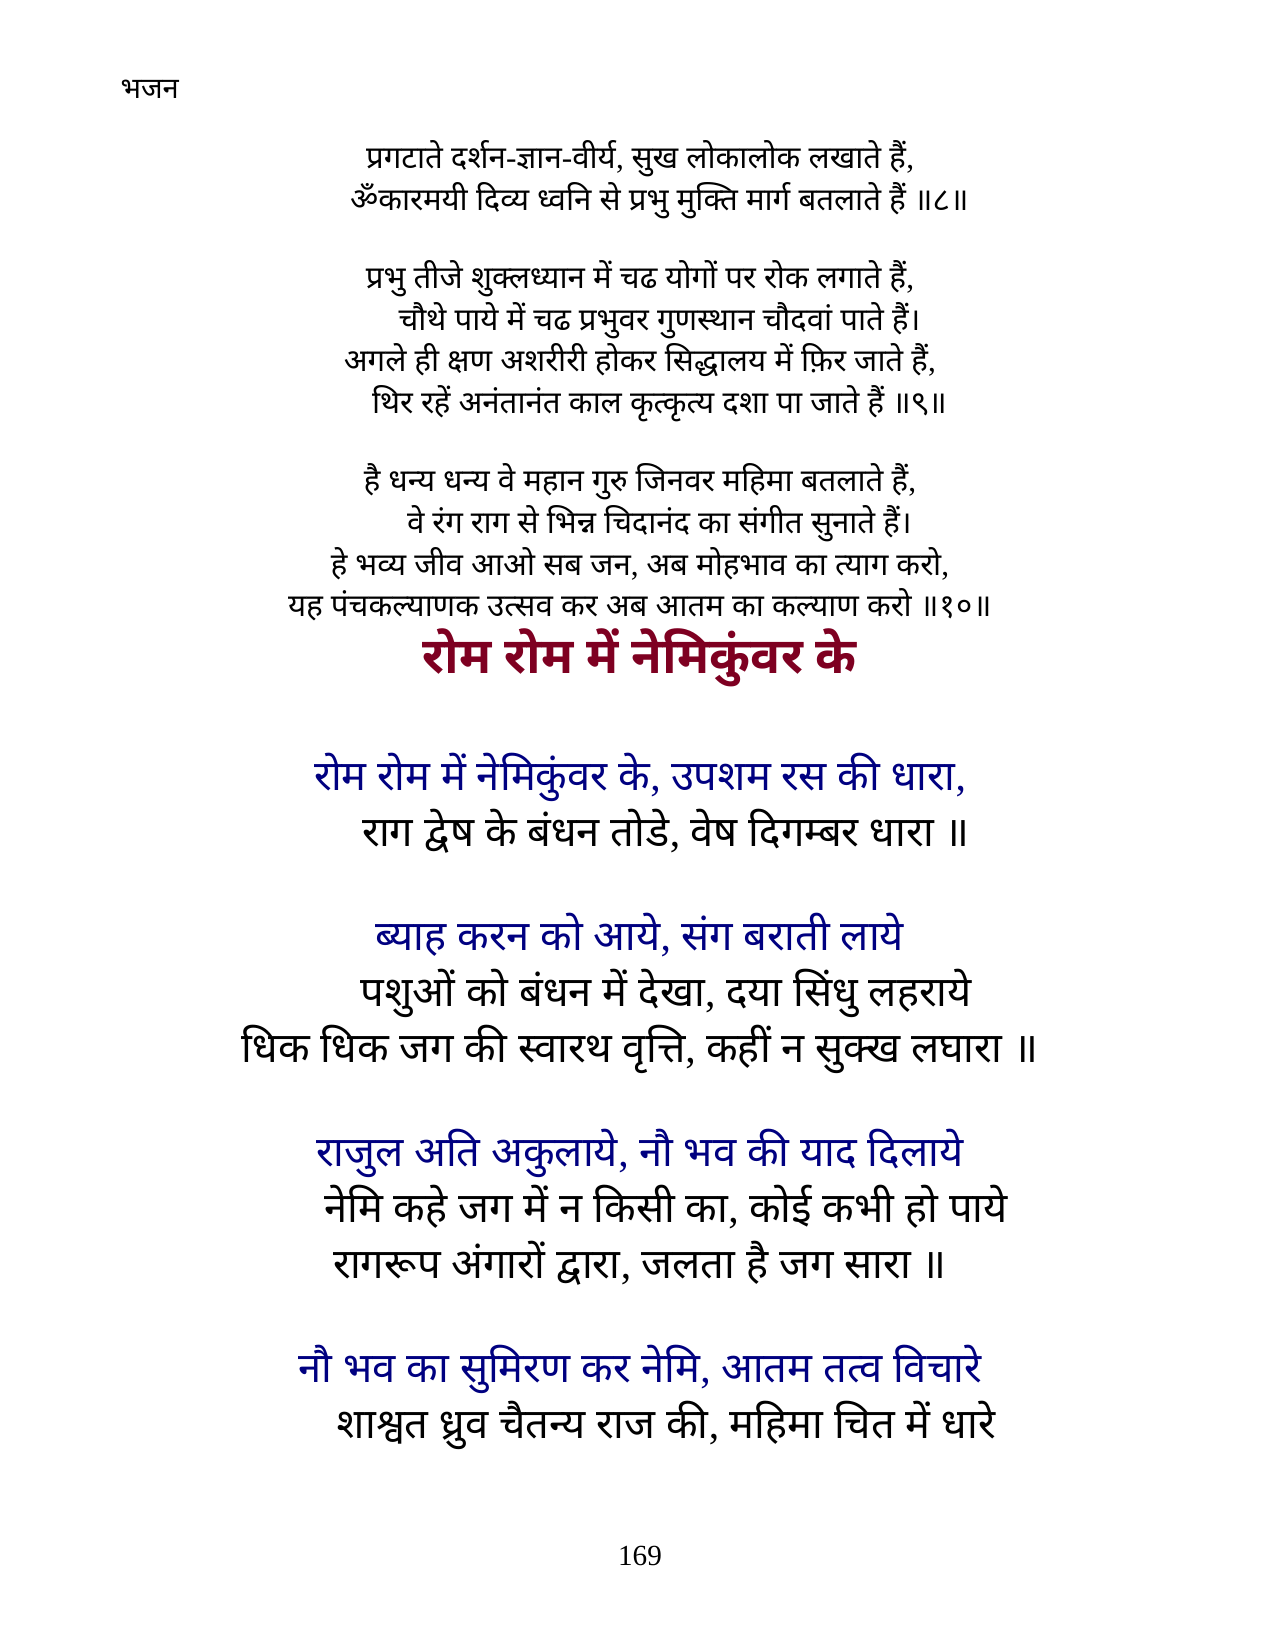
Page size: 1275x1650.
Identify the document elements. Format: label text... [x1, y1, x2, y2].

text रागरूप अंगारों द्वारा, जलता है जग सारा ॥ [83, 1239, 1196, 1296]
text है धन्य धन्य वे महान गुरु जिनवर महिमा बतलाते हैं, [83, 462, 1196, 504]
text थिर रहें अनंतानंत काल कृत्कृत्य दशा पा जाते हैं ॥९॥ [83, 384, 1196, 426]
text ॐकारमयी दिव्य ध्वनि से प्रभु मुक्ति मार्ग बतलाते हैं ॥८॥ [83, 181, 1196, 223]
text राजुल अति अकुलाये, नौ भव की याद दिलाये [83, 1127, 1196, 1183]
text प्रगटाते दर्शन-ज्ञान-वीर्य, सुख लोकालोक लखाते हैं, [83, 139, 1196, 181]
text पशुओं को बंधन में देखा, दया सिंधु लहराये [83, 967, 1196, 1023]
text नौ भव का सुमिरण कर नेमि, आतम तत्व विचारे [83, 1343, 1196, 1399]
text धिक धिक जग की स्वारथ वृत्ति, कहीं न सुक्ख लघारा ॥ [83, 1023, 1196, 1079]
text रोम रोम में नेमिकुंवर के, उपशम रस की धारा, [83, 751, 1196, 807]
text यह पंचकल्याणक उत्सव कर अब आतम का कल्याण करो ॥१०॥ [83, 588, 1196, 629]
text वे रंग राग से भिन्न चिदानंद का संगीत सुनाते हैं। [83, 504, 1196, 546]
text हे भव्य जीव आओ सब जन, अब मोहभाव का त्याग करो, [83, 546, 1196, 588]
text शाश्वत ध्रुव चैतन्य राज की, महिमा चित में धारे [83, 1399, 1196, 1456]
text राग द्वेष के बंधन तोडे, वेष दिगम्बर धारा ॥ [83, 807, 1196, 863]
text चौथे पाये में चढ प्रभुवर गुणस्थान चौदवां पाते हैं। [83, 301, 1196, 343]
text ब्याह करन को आये, संग बराती लाये [83, 911, 1196, 967]
text रोम रोम में नेमिकुंवर के [83, 629, 1196, 694]
text अगले ही क्षण अशरीरी होकर सिद्धालय में फ़िर जाते हैं, [83, 343, 1196, 384]
text प्रभु तीजे शुक्लध्यान में चढ योगों पर रोक लगाते हैं, [83, 259, 1196, 301]
text नेमि कहे जग में न किसी का, कोई कभी हो पाये [83, 1183, 1196, 1239]
